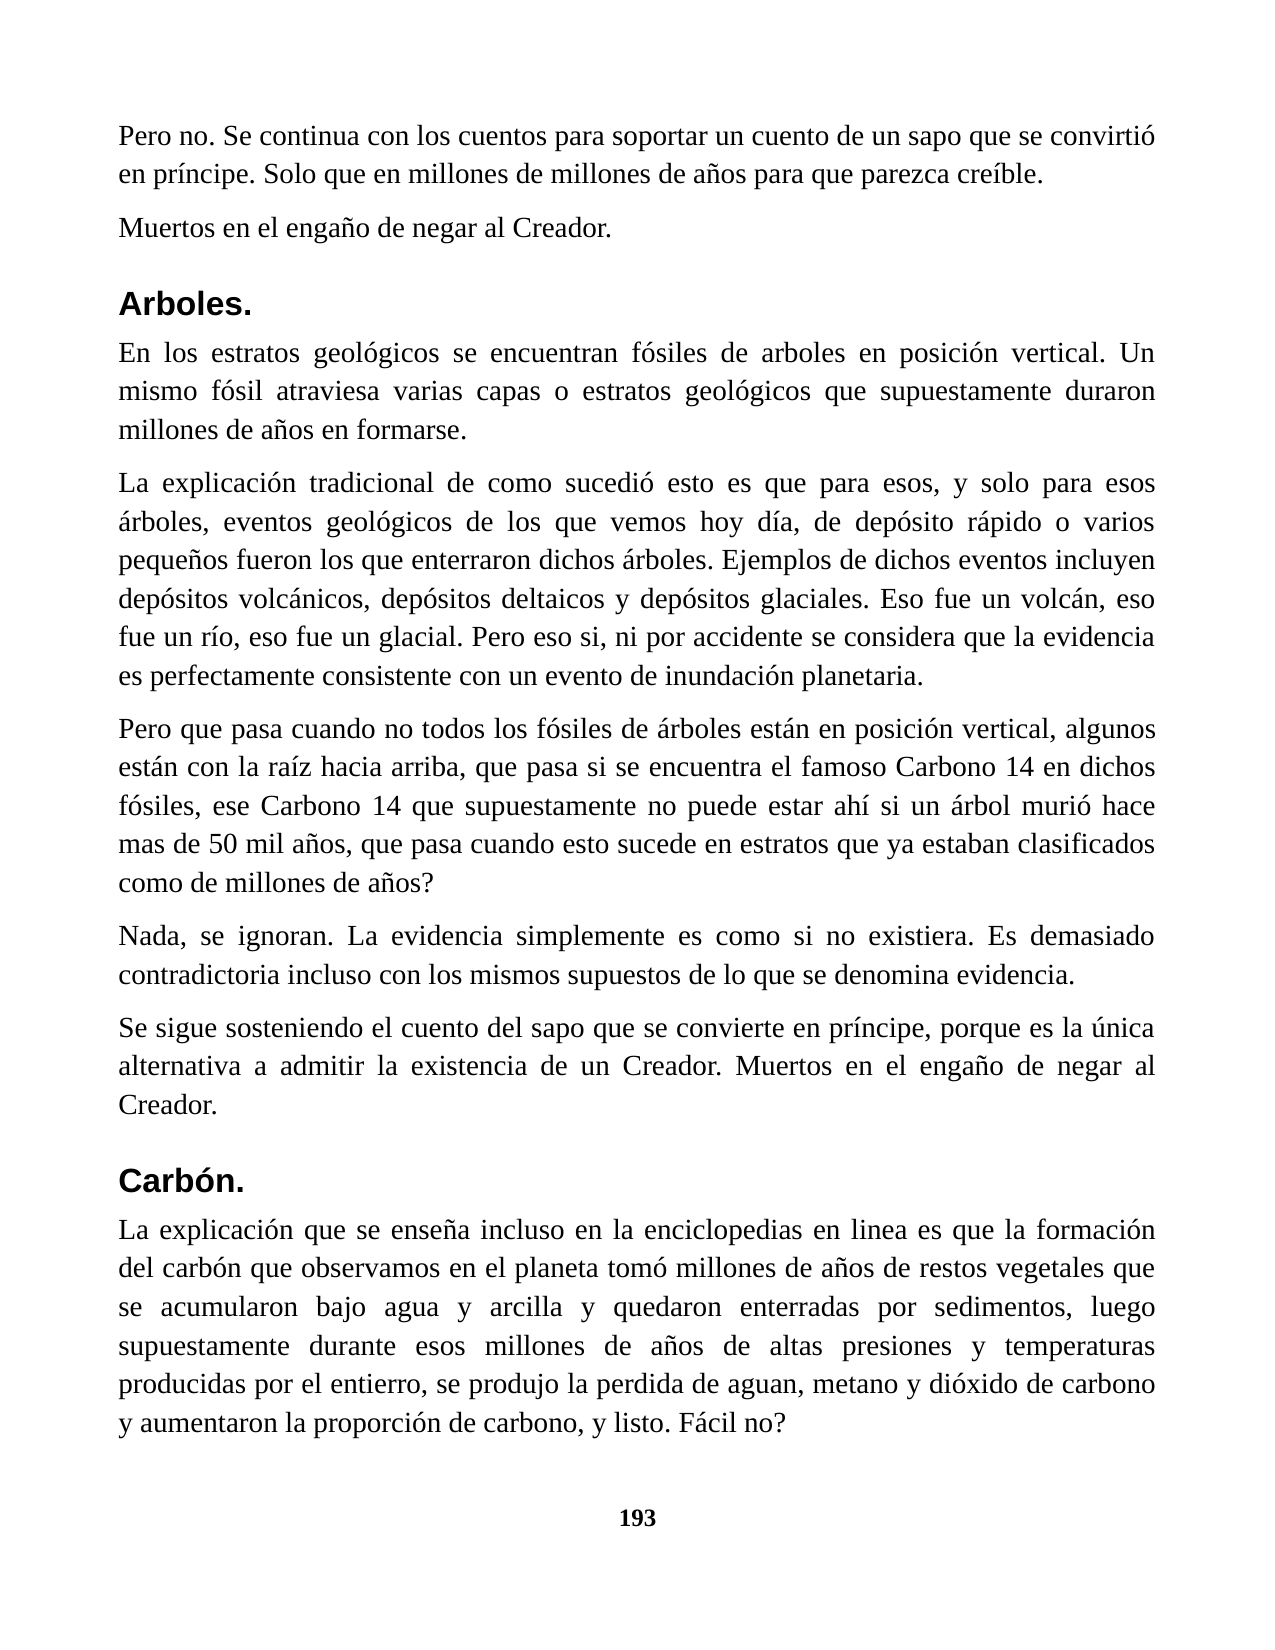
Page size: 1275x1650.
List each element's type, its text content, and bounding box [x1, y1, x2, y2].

text Pero que pasa cuando no todos los fósiles de árboles están en posición vertical, algunos están con la raíz hacia arriba, que pasa si se encuentra el famoso Carbono 14 en dichos fósiles, ese Carbono 14 que supuestamente no puede estar ahí si un árbol murió hace mas de 50 mil años, que pasa cuando esto sucede en estratos que ya estaban clasificados como de millones de años? [118, 711, 1157, 899]
text Muertos en el engaño de negar al Creador. [118, 210, 1157, 243]
subtitle Carbón. [118, 1161, 1157, 1199]
text Se sigue sosteniendo el cuento del sapo que se convierte en príncipe, porque es la única alternativa a admitir la existencia de un Creador. Muertos en el engaño de negar al Creador. [118, 1010, 1157, 1121]
text En los estratos geológicos se encuentran fósiles de arboles en posición vertical. Un mismo fósil atraviesa varias capas o estratos geológicos que supuestamente duraron millones de años en formarse. [118, 335, 1157, 446]
text Nada, se ignoran. La evidencia simplemente es como si no existiera. Es demasiado contradictoria incluso con los mismos supuestos de lo que se denomina evidencia. [118, 918, 1157, 990]
text Pero no. Se continua con los cuentos para soportar un cuento de un sapo que se convirtió en príncipe. Solo que en millones de millones de años para que parezca creíble. [118, 118, 1157, 190]
text La explicación que se enseña incluso en la enciclopedias en linea es que la formación del carbón que observamos en el planeta tomó millones de años de restos vegetales que se acumularon bajo agua y arcilla y quedaron enterradas por sedimentos, luego supuestamente durante esos millones de años de altas presiones y temperaturas producidas por el entierro, se produjo la perdida de aguan, metano y dióxido de carbono y aumentaron la proporción de carbono, y listo. Fácil no? [118, 1212, 1157, 1438]
subtitle Arboles. [118, 284, 1157, 322]
text La explicación tradicional de como sucedió esto es que para esos, y solo para esos árboles, eventos geológicos de los que vemos hoy día, de depósito rápido o varios pequeños fueron los que enterraron dichos árboles. Ejemplos de dichos eventos incluyen depósitos volcánicos, depósitos deltaicos y depósitos glaciales. Eso fue un volcán, eso fue un río, eso fue un glacial. Pero eso si, ni por accidente se considera que la evidencia es perfectamente consistente con un evento de inundación planetaria. [118, 465, 1157, 691]
